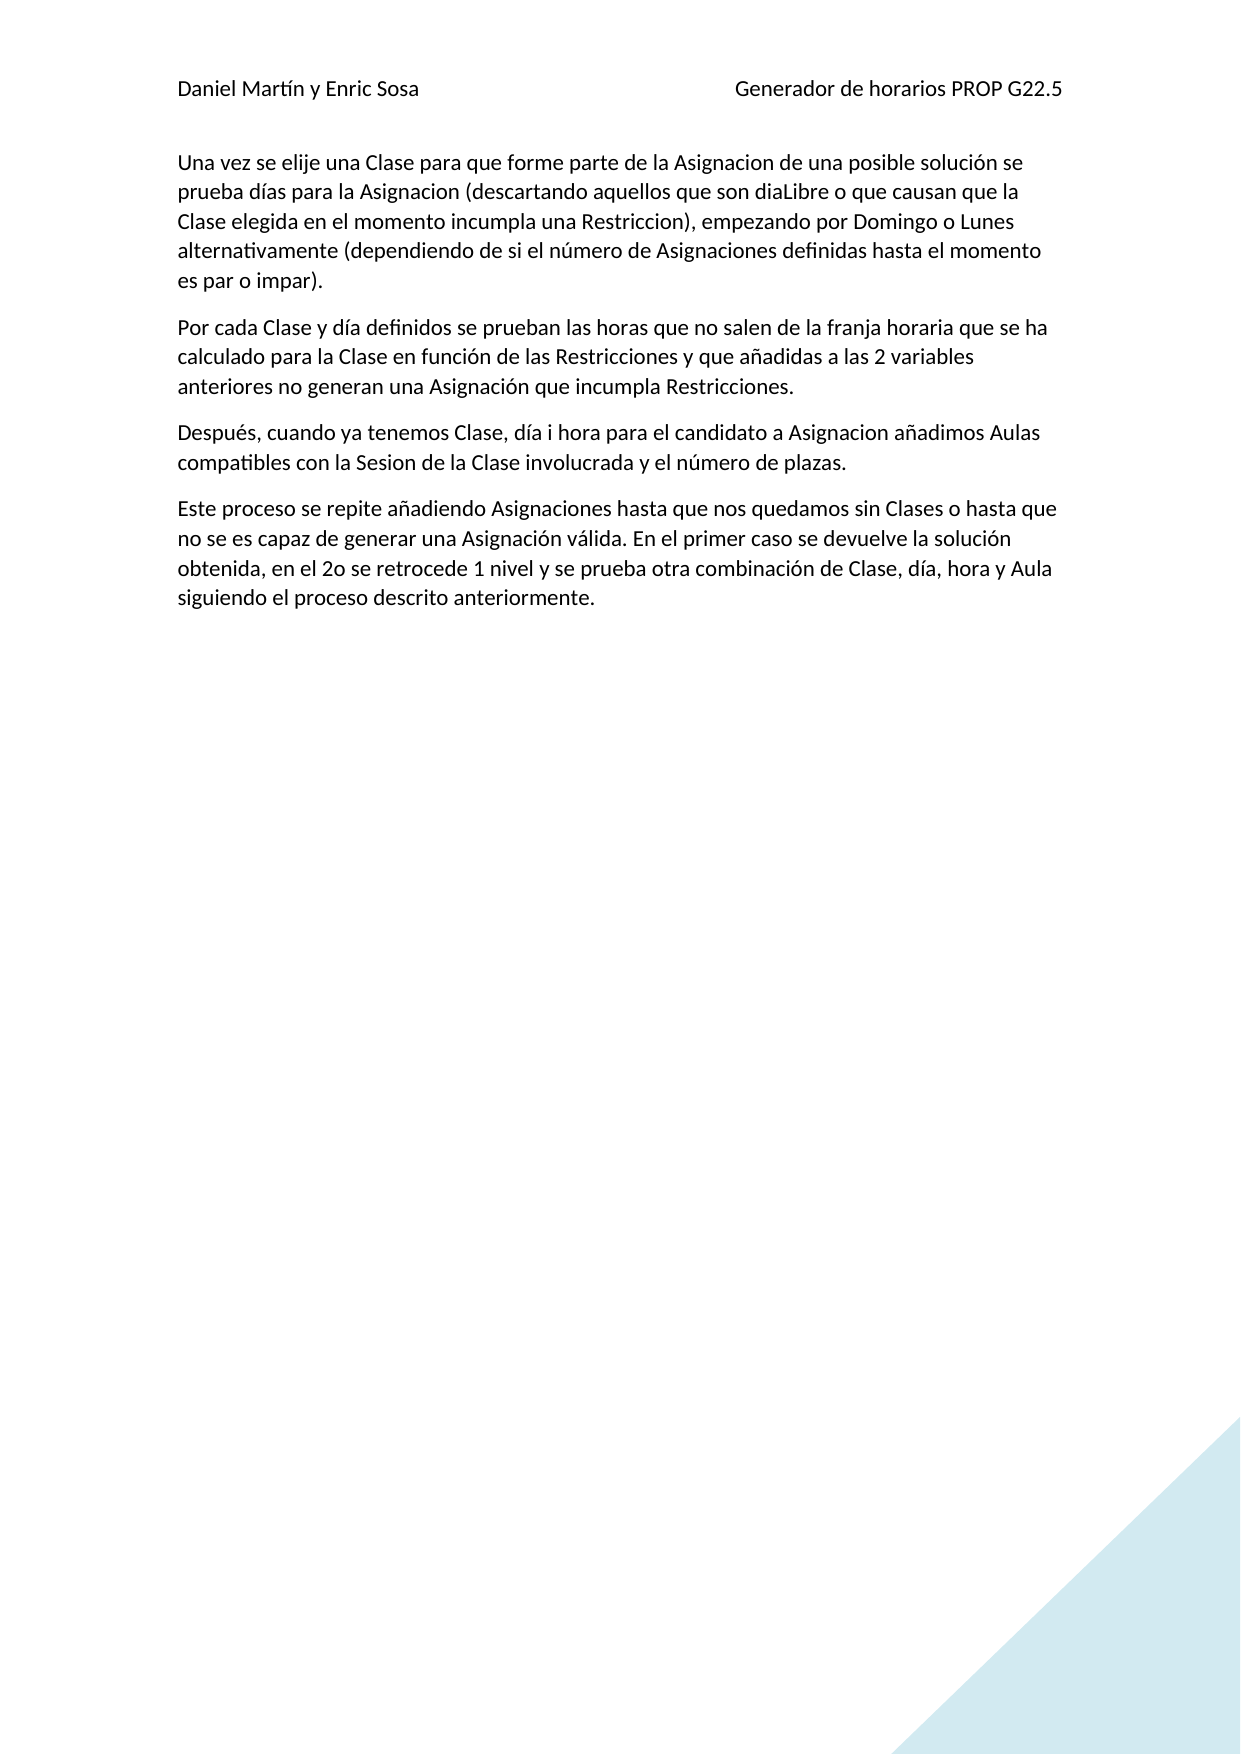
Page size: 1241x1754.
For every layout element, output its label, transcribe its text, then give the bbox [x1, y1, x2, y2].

text Una vez se elije una Clase para que forme parte de la Asignacion de una posible solución se prueba días para la Asignacion (descartando aquellos que son diaLibre o que causan que la Clase elegida en el momento incumpla una Restriccion), empezando por Domingo o Lunes alternativamente (dependiendo de si el número de Asignaciones definidas hasta el momento es par o impar). [177, 148, 1063, 294]
text Después, cuando ya tenemos Clase, día i hora para el candidato a Asignacion añadimos Aulas compatibles con la Sesion de la Clase involucrada y el número de plazas. [177, 418, 1063, 476]
text Por cada Clase y día definidos se prueban las horas que no salen de la franja horaria que se ha calculado para la Clase en función de las Restricciones y que añadidas a las 2 variables anteriores no generan una Asignación que incumpla Restricciones. [177, 313, 1063, 400]
text Este proceso se repite añadiendo Asignaciones hasta que nos quedamos sin Clases o hasta que no se es capaz de generar una Asignación válida. En el primer caso se devuelve la solución obtenida, en el 2o se retrocede 1 nivel y se prueba otra combinación de Clase, día, hora y Aula siguiendo el proceso descrito anteriormente. [177, 494, 1063, 612]
